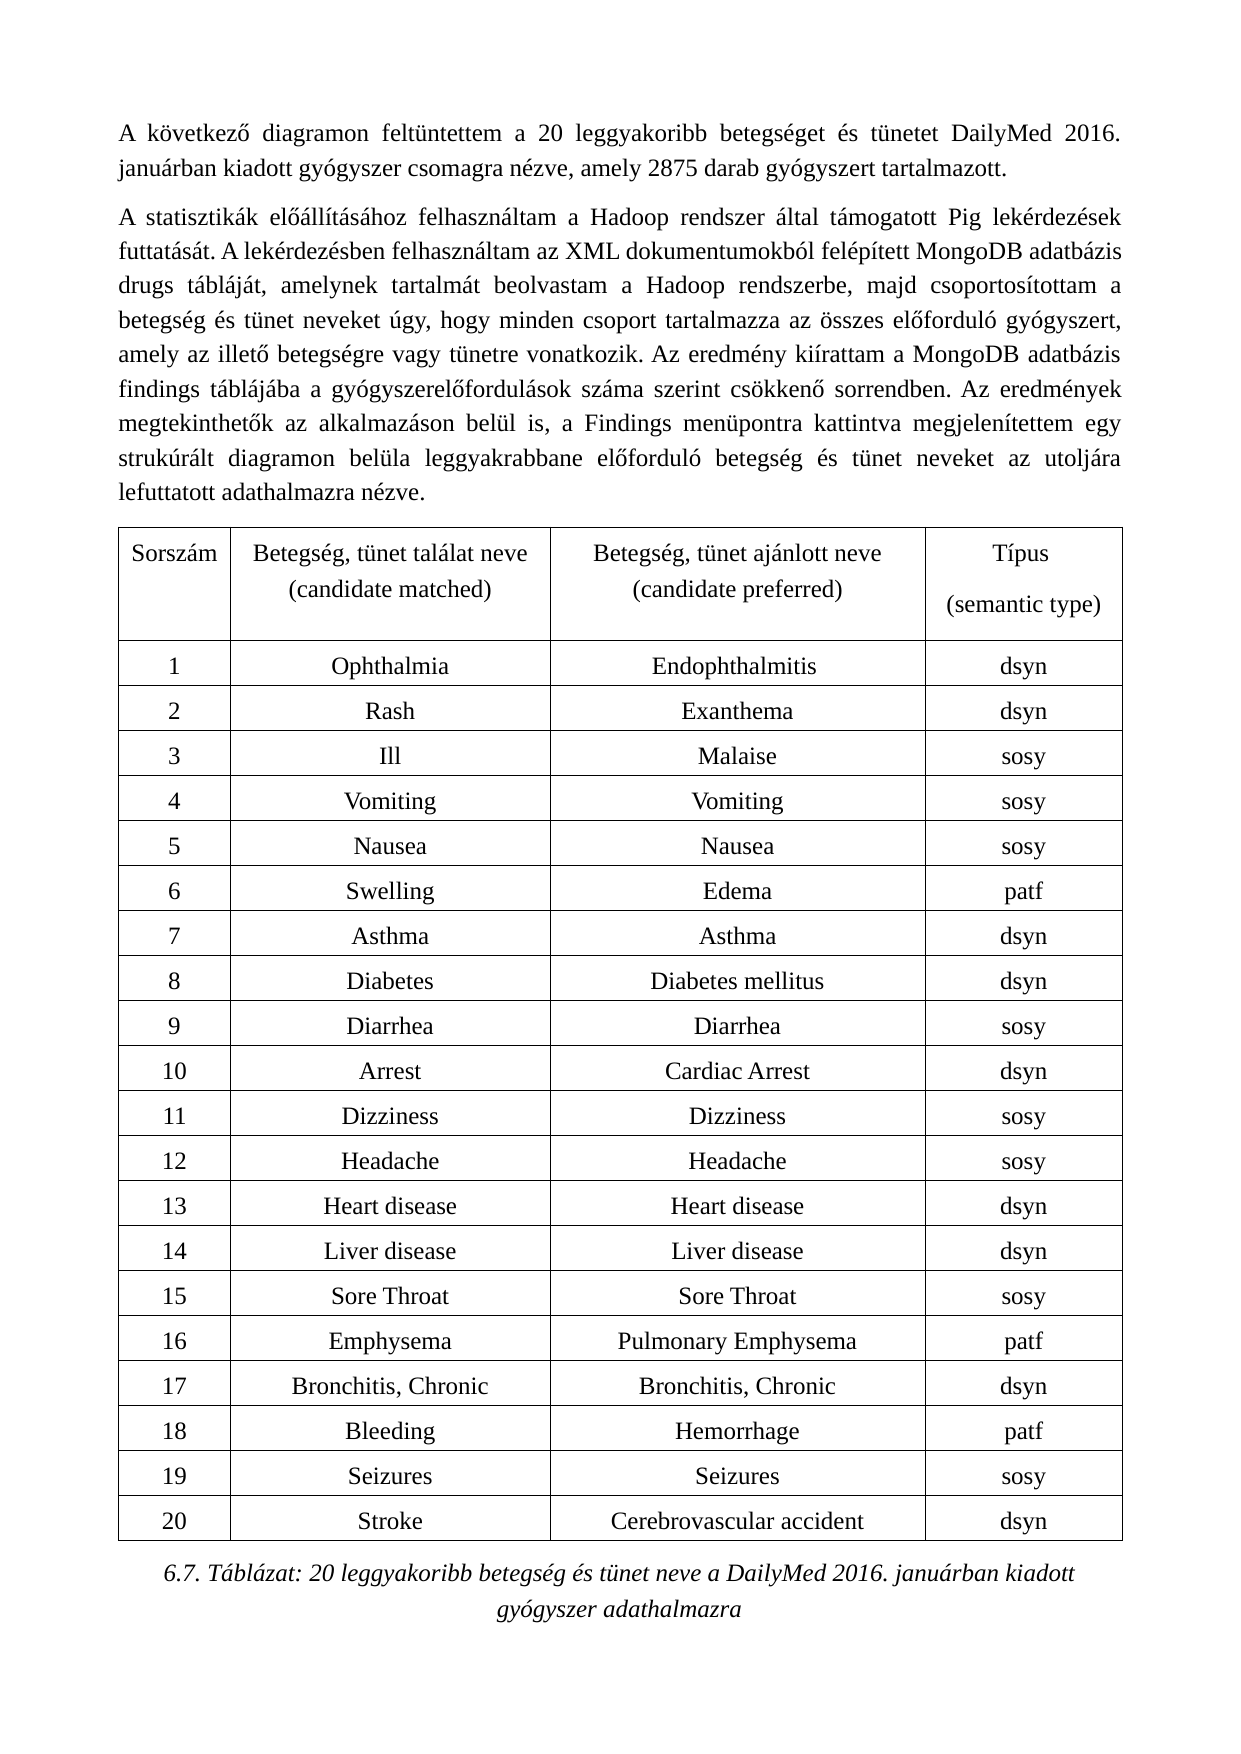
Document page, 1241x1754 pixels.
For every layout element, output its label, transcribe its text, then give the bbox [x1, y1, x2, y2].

table_cell dsyn [926, 1226, 1122, 1270]
table_cell Seizures [551, 1451, 925, 1495]
table_cell patf [926, 866, 1122, 910]
table_cell Headache [231, 1136, 550, 1180]
table_cell 15 [119, 1271, 230, 1315]
table_cell Pulmonary Emphysema [551, 1316, 925, 1360]
table_cell dsyn [926, 1361, 1122, 1405]
table_cell Rash [231, 686, 550, 730]
table_cell Ill [231, 731, 550, 775]
table_cell Sore Throat [231, 1271, 550, 1315]
text 6.7. Táblázat: 20 leggyakoribb betegség és tünet neve a DailyMed 2016. januárban kiadott gyógyszer adathalmazra [118, 1553, 1122, 1625]
table_cell 19 [119, 1451, 230, 1495]
table_cell Swelling [231, 866, 550, 910]
table_cell Bronchitis, Chronic [551, 1361, 925, 1405]
table_cell Diarrhea [551, 1001, 925, 1045]
table_cell Headache [551, 1136, 925, 1180]
table_cell Emphysema [231, 1316, 550, 1360]
table_cell patf [926, 1406, 1122, 1450]
table_cell Cerebrovascular accident [551, 1496, 925, 1540]
table_header Betegség, tünet ajánlott neve (candidate preferred) [551, 528, 925, 640]
table_cell Diabetes [231, 956, 550, 1000]
table_cell dsyn [926, 1496, 1122, 1540]
table_cell sosy [926, 1136, 1122, 1180]
table_header Betegség, tünet találat neve (candidate matched) [231, 528, 550, 640]
table_cell Liver disease [231, 1226, 550, 1270]
table_cell Diabetes mellitus [551, 956, 925, 1000]
table_cell 6 [119, 866, 230, 910]
table_cell Sore Throat [551, 1271, 925, 1315]
table_cell patf [926, 1316, 1122, 1360]
table_cell Ophthalmia [231, 641, 550, 685]
table_cell Dizziness [551, 1091, 925, 1135]
text A következő diagramon feltüntettem a 20 leggyakoribb betegséget és tünetet DailyMed 2016. januárban kiadott gyógyszer csomagra nézve, amely 2875 darab gyógyszert tartalmazott. [118, 118, 1122, 181]
table_cell Cardiac Arrest [551, 1046, 925, 1090]
table_cell dsyn [926, 686, 1122, 730]
table_cell Bronchitis, Chronic [231, 1361, 550, 1405]
table_cell dsyn [926, 641, 1122, 685]
table_cell Hemorrhage [551, 1406, 925, 1450]
table_cell Nausea [231, 821, 550, 865]
table_cell Bleeding [231, 1406, 550, 1450]
table_cell Exanthema [551, 686, 925, 730]
table_cell 11 [119, 1091, 230, 1135]
table_header Sorszám [119, 528, 230, 640]
table_cell Arrest [231, 1046, 550, 1090]
table_cell Edema [551, 866, 925, 910]
table_cell 1 [119, 641, 230, 685]
table_cell Asthma [231, 911, 550, 955]
table_cell 3 [119, 731, 230, 775]
table_cell 12 [119, 1136, 230, 1180]
table_cell Endophthalmitis [551, 641, 925, 685]
table_cell Heart disease [231, 1181, 550, 1225]
table_cell Diarrhea [231, 1001, 550, 1045]
table_cell 20 [119, 1496, 230, 1540]
table_cell dsyn [926, 911, 1122, 955]
table_cell Vomiting [551, 776, 925, 820]
table_cell dsyn [926, 1181, 1122, 1225]
table_cell 13 [119, 1181, 230, 1225]
table_cell Heart disease [551, 1181, 925, 1225]
table_cell 8 [119, 956, 230, 1000]
table_cell 16 [119, 1316, 230, 1360]
table_cell sosy [926, 1271, 1122, 1315]
table_cell sosy [926, 731, 1122, 775]
table_cell 7 [119, 911, 230, 955]
table_cell Seizures [231, 1451, 550, 1495]
table_cell sosy [926, 776, 1122, 820]
table_cell Dizziness [231, 1091, 550, 1135]
table_cell 10 [119, 1046, 230, 1090]
table_cell 14 [119, 1226, 230, 1270]
table_cell Stroke [231, 1496, 550, 1540]
table_cell dsyn [926, 956, 1122, 1000]
table_cell sosy [926, 1001, 1122, 1045]
table_cell 17 [119, 1361, 230, 1405]
table_header Típus (semantic type) [926, 528, 1122, 640]
table_cell sosy [926, 1451, 1122, 1495]
table_cell Vomiting [231, 776, 550, 820]
table_cell 9 [119, 1001, 230, 1045]
text A statisztikák előállításához felhasználtam a Hadoop rendszer által támogatott Pig lekérdezések futtatását. A lekérdezésben felhasználtam az XML dokumentumokból felépített MongoDB adatbázis drugs tábláját, amelynek tartalmát beolvastam a Hadoop rendszerbe, majd csoportosítottam a betegség és tünet neveket úgy, hogy minden csoport tartalmazza az összes előforduló gyógyszert, amely az illető betegségre vagy tünetre vonatkozik. Az eredmény kiírattam a MongoDB adatbázis findings táblájába a gyógyszerelőfordulások száma szerint csökkenő sorrendben. Az eredmények megtekinthetők az alkalmazáson belül is, a Findings menüpontra kattintva megjelenítettem egy strukúrált diagramon belüla leggyakrabbane előforduló betegség és tünet neveket az utoljára lefuttatott adathalmazra nézve. [118, 202, 1122, 506]
table_cell Liver disease [551, 1226, 925, 1270]
table_cell 2 [119, 686, 230, 730]
table_cell Asthma [551, 911, 925, 955]
table_cell 18 [119, 1406, 230, 1450]
table_cell sosy [926, 821, 1122, 865]
table_cell sosy [926, 1091, 1122, 1135]
table_cell 5 [119, 821, 230, 865]
table_cell 4 [119, 776, 230, 820]
table_cell Malaise [551, 731, 925, 775]
table_cell dsyn [926, 1046, 1122, 1090]
table_cell Nausea [551, 821, 925, 865]
